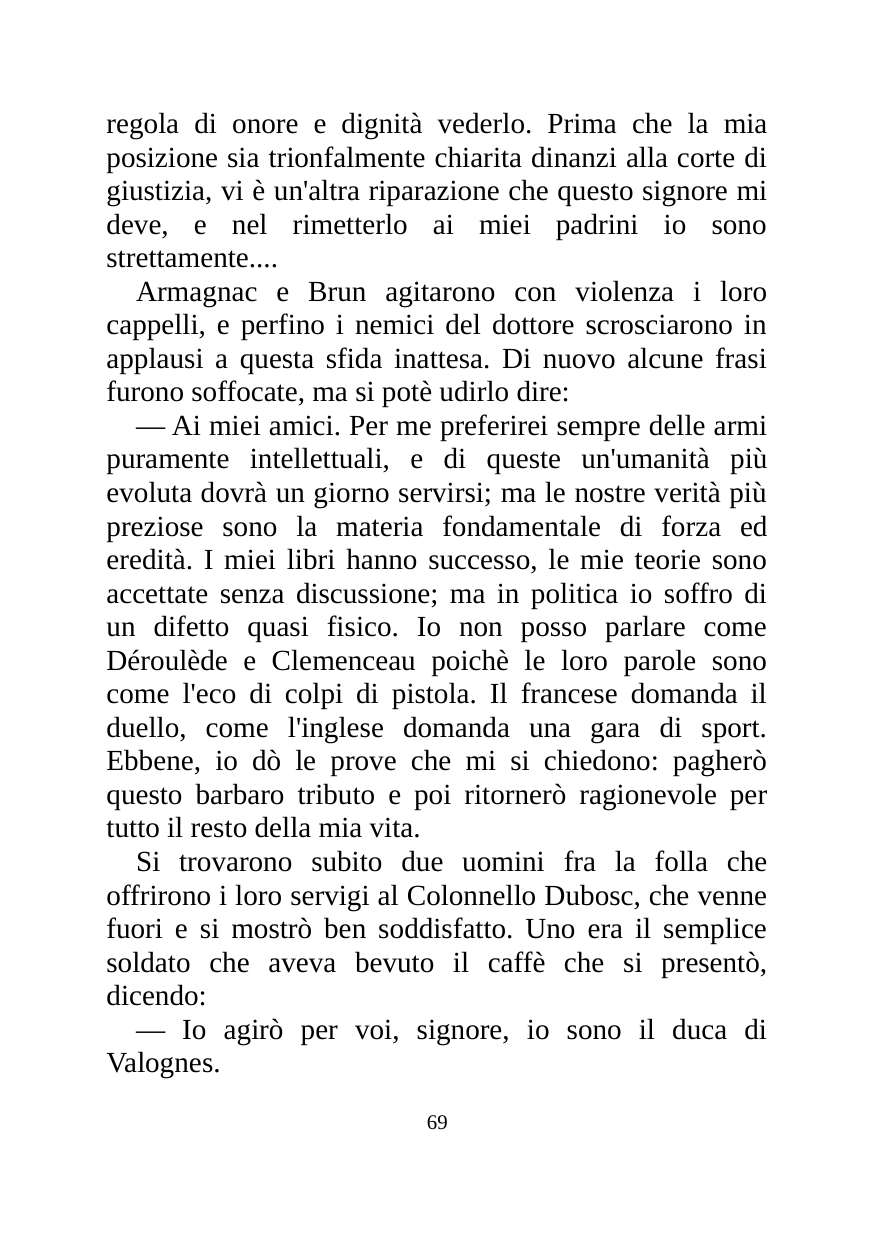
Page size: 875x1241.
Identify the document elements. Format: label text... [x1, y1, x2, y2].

text — Ai miei amici. Per me preferirei sempre delle armi puramente intellettuali, e di queste un'umanità più evoluta dovrà un giorno servirsi; ma le nostre verità più preziose sono la materia fondamentale di forza ed eredità. I miei libri hanno successo, le mie teorie sono accettate senza discussione; ma in politica io soffro di un difetto quasi fisico. Io non posso parlare come Déroulède e Clemenceau poichè le loro parole sono come l'eco di colpi di pistola. Il francese domanda il duello, come l'inglese domanda una gara di sport. Ebbene, io dò le prove che mi si chiedono: pagherò questo barbaro tributo e poi ritornerò ragionevole per tutto il resto della mia vita. [106, 408, 768, 844]
text — Io agirò per voi, signore, io sono il duca di Valognes. [106, 1012, 768, 1079]
text Armagnac e Brun agitarono con violenza i loro cappelli, e perfino i nemici del dottore scrosciarono in applausi a questa sfida inattesa. Di nuovo alcune frasi furono soffocate, ma si potè udirlo dire: [106, 274, 768, 408]
text Si trovarono subito due uomini fra la folla che offrirono i loro servigi al Colonnello Dubosc, che venne fuori e si mostrò ben soddisfatto. Uno era il semplice soldato che aveva bevuto il caffè che si presentò, dicendo: [106, 844, 768, 1012]
text regola di onore e dignità vederlo. Prima che la mia posizione sia trionfalmente chiarita dinanzi alla corte di giustizia, vi è un'altra riparazione che questo signore mi deve, e nel rimetterlo ai miei padrini io sono strettamente.... [106, 106, 768, 274]
